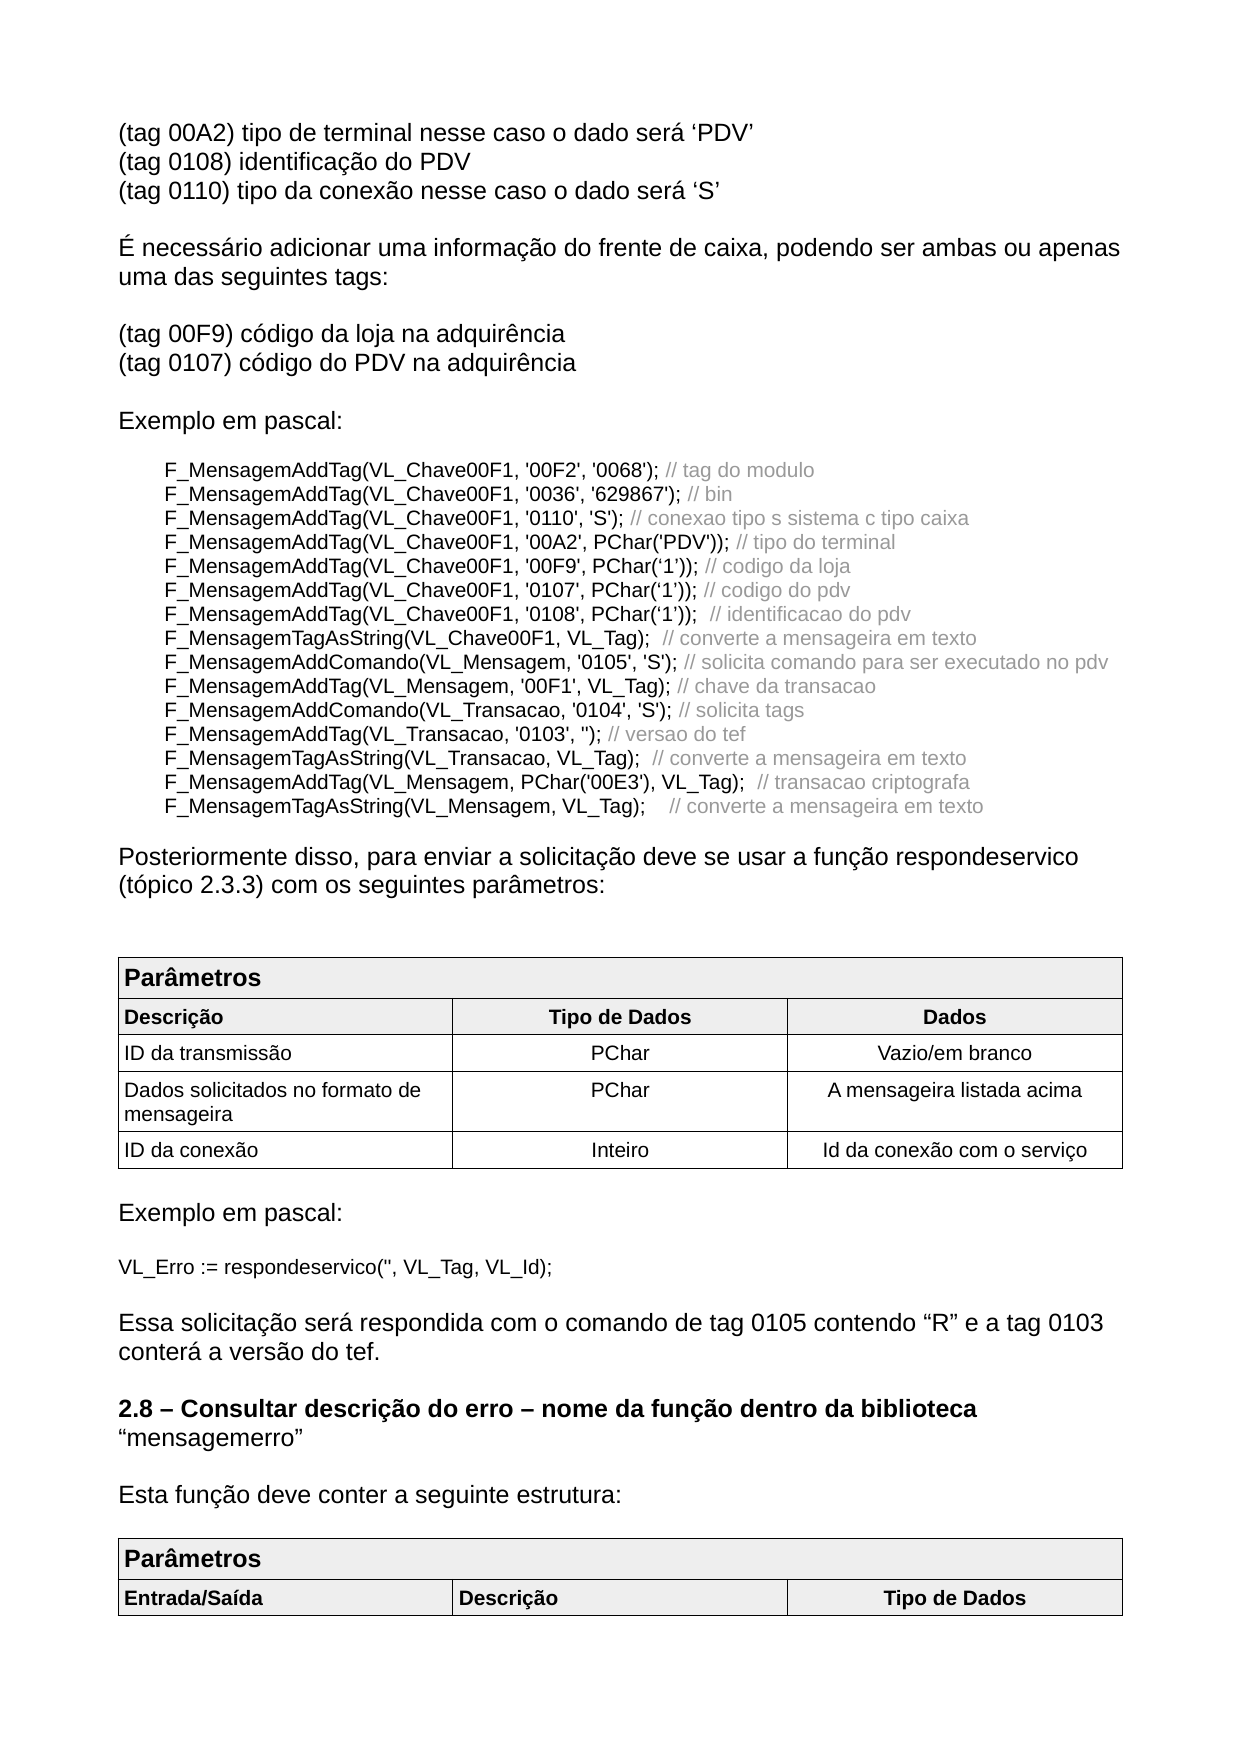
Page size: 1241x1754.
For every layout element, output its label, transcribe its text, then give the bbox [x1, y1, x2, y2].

text F_MensagemAddTag(VL_Mensagem, PChar('00E3'), VL_Tag); // transacao criptografa [118, 770, 1122, 794]
text 2.8 – Consultar descrição do erro – nome da função dentro da biblioteca “mensagemerro” [118, 1394, 1122, 1451]
text F_MensagemAddTag(VL_Chave00F1, '0107', PChar(‘1’)); // codigo do pdv [118, 578, 1122, 602]
text Exemplo em pascal: [118, 406, 1122, 434]
text VL_Erro := respondeservico('', VL_Tag, VL_Id); [118, 1255, 1122, 1279]
text F_MensagemTagAsString(VL_Chave00F1, VL_Tag); // converte a mensageira em texto [118, 626, 1122, 650]
text (tag 0110) tipo da conexão nesse caso o dado será ‘S’ [118, 176, 1122, 204]
text Posteriormente disso, para enviar a solicitação deve se usar a função respondeservico (tópico 2.3.3) com os seguintes parâmetros: [118, 842, 1122, 899]
text F_MensagemAddTag(VL_Chave00F1, '0036', '629867'); // bin [118, 482, 1122, 506]
text F_MensagemTagAsString(VL_Transacao, VL_Tag); // converte a mensageira em texto [118, 746, 1122, 770]
table_cell ID da conexão [119, 1132, 452, 1168]
table_header Parâmetros [119, 958, 1122, 998]
table_cell Inteiro [453, 1132, 787, 1168]
table_cell Tipo de Dados [788, 1580, 1122, 1615]
text F_MensagemAddTag(VL_Chave00F1, '00F2', '0068'); // tag do modulo [118, 458, 1122, 482]
table_cell Dados [788, 999, 1122, 1034]
text F_MensagemAddTag(VL_Transacao, '0103', ''); // versao do tef [118, 722, 1122, 746]
text É necessário adicionar uma informação do frente de caixa, podendo ser ambas ou apenas uma das seguintes tags: [118, 233, 1122, 291]
table_cell Dados solicitados no formato de mensageira [119, 1072, 452, 1131]
table_cell Id da conexão com o serviço [788, 1132, 1122, 1168]
table_cell ID da transmissão [119, 1035, 452, 1071]
text F_MensagemAddTag(VL_Chave00F1, '00A2', PChar('PDV')); // tipo do terminal [118, 530, 1122, 554]
text Essa solicitação será respondida com o comando de tag 0105 contendo “R” e a tag 0103 conterá a versão do tef. [118, 1308, 1122, 1365]
text F_MensagemAddTag(VL_Chave00F1, '0108', PChar(‘1’)); // identificacao do pdv [118, 602, 1122, 626]
text F_MensagemAddTag(VL_Chave00F1, '00F9', PChar(‘1’)); // codigo da loja [118, 554, 1122, 578]
table_cell A mensageira listada acima [788, 1072, 1122, 1131]
text F_MensagemAddTag(VL_Chave00F1, '0110', 'S'); // conexao tipo s sistema c tipo caixa [118, 506, 1122, 530]
table_cell PChar [453, 1072, 787, 1131]
text (tag 0107) código do PDV na adquirência [118, 348, 1122, 377]
text Esta função deve conter a seguinte estrutura: [118, 1480, 1122, 1509]
text F_MensagemAddComando(VL_Mensagem, '0105', 'S'); // solicita comando para ser executado no pdv [118, 650, 1122, 674]
table_cell Descrição [453, 1580, 787, 1615]
text F_MensagemTagAsString(VL_Mensagem, VL_Tag); // converte a mensageira em texto [118, 794, 1122, 818]
text Exemplo em pascal: [118, 1197, 1122, 1226]
text F_MensagemAddTag(VL_Mensagem, '00F1', VL_Tag); // chave da transacao [118, 674, 1122, 698]
table_cell Descrição [119, 999, 452, 1034]
table_cell Vazio/em branco [788, 1035, 1122, 1071]
text (tag 00A2) tipo de terminal nesse caso o dado será ‘PDV’ [118, 118, 1122, 147]
table_cell Tipo de Dados [453, 999, 787, 1034]
text F_MensagemAddComando(VL_Transacao, '0104', 'S'); // solicita tags [118, 698, 1122, 722]
table_cell Entrada/Saída [119, 1580, 452, 1615]
table_cell PChar [453, 1035, 787, 1071]
table_header Parâmetros [119, 1539, 1122, 1579]
text (tag 00F9) código da loja na adquirência [118, 319, 1122, 348]
text (tag 0108) identificação do PDV [118, 147, 1122, 176]
